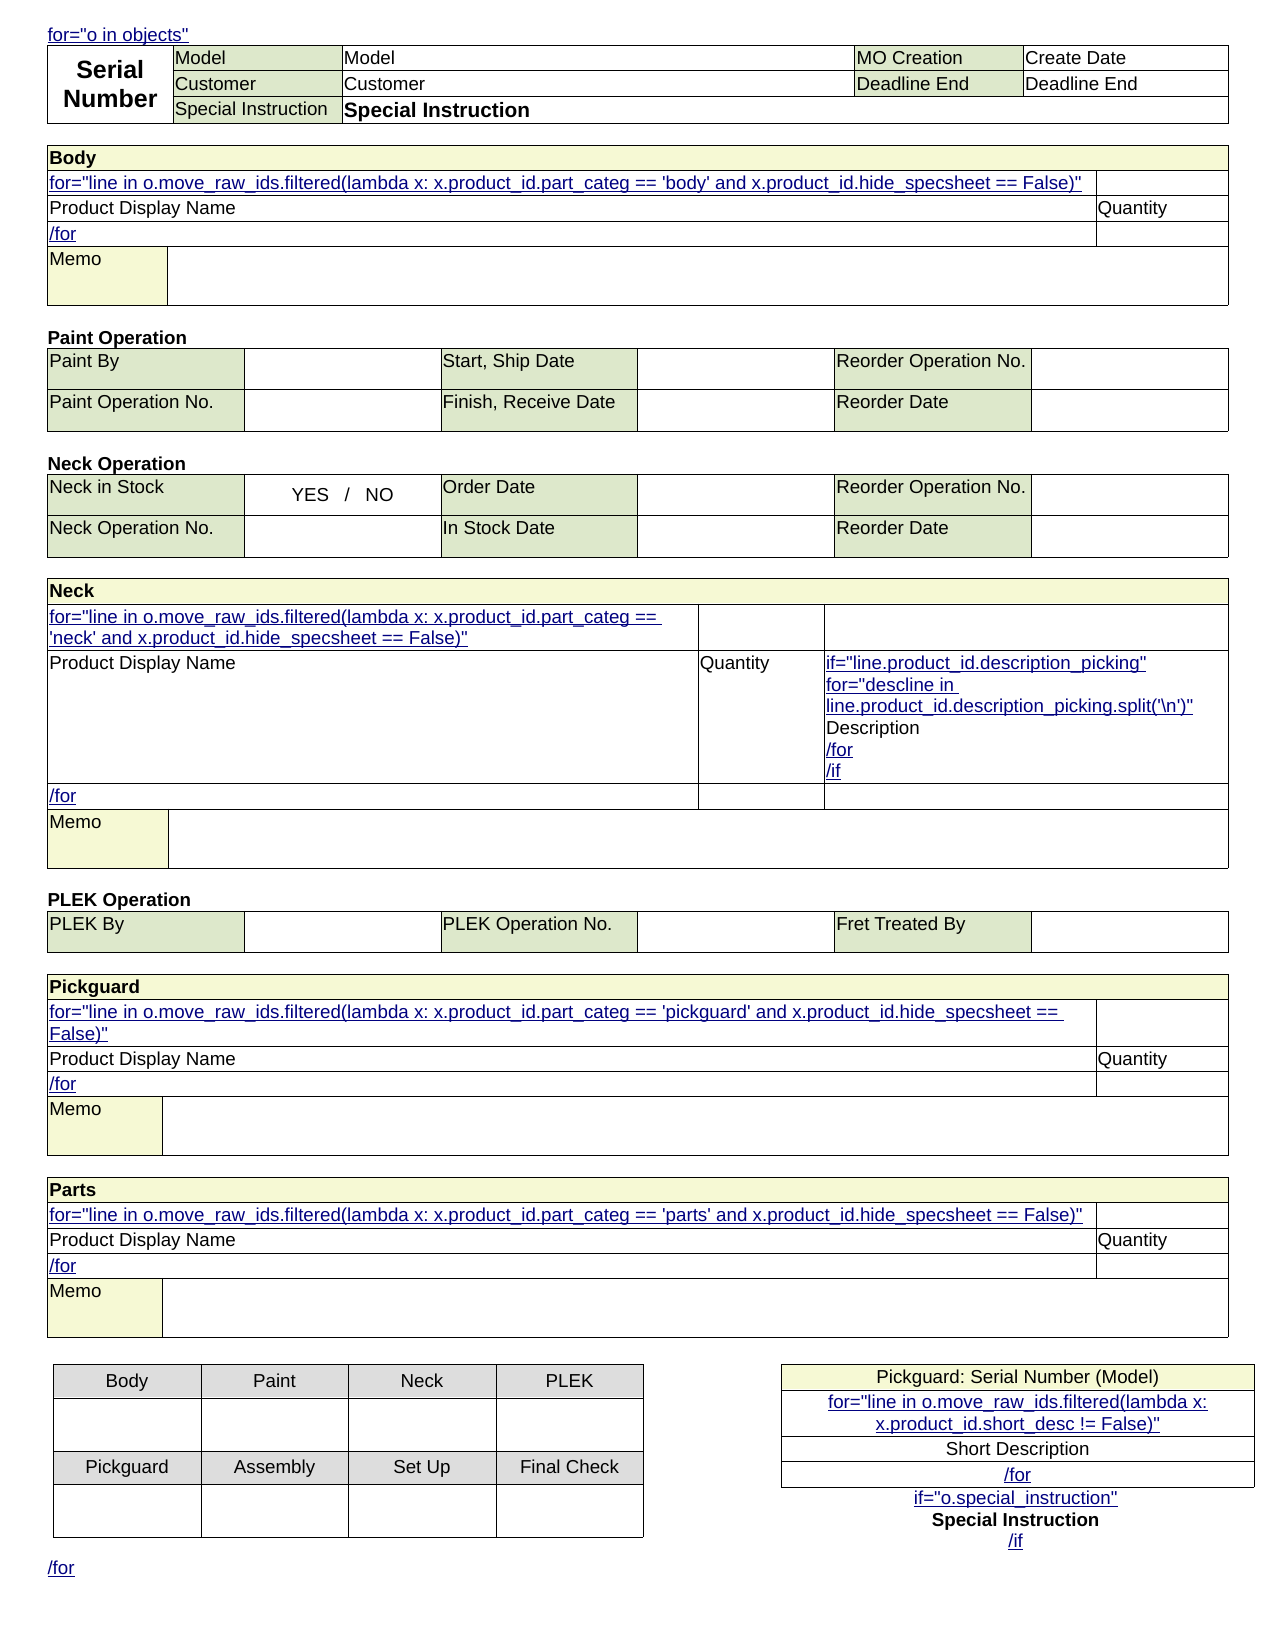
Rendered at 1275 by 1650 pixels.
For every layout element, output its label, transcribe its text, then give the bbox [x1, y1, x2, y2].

table_cell Product Display Name [48, 196, 1096, 221]
table_header [245, 349, 441, 389]
table_cell [163, 1097, 1228, 1155]
table_cell [497, 1485, 643, 1537]
table_cell Final Check [497, 1452, 643, 1484]
table_cell Special Instruction [174, 97, 342, 123]
table_cell [349, 1399, 496, 1451]
table_cell Memo [48, 810, 168, 868]
table_header Paint By [48, 349, 244, 389]
table_cell Memo [48, 247, 167, 305]
table_cell Reorder Date [835, 516, 1031, 557]
table_cell [638, 516, 834, 557]
table_header Pickguard: Serial Number (Model) [782, 1365, 1254, 1389]
table_cell Deadline End [1024, 71, 1228, 96]
table_cell Set Up [349, 1452, 496, 1484]
table_cell if="line.product_id.description_picking" for="descline in line.product_id.description_picking.split('\n')" Description /for /if [825, 651, 1228, 783]
table_cell Assembly [202, 1452, 348, 1484]
table_header Fret Treated By [835, 912, 1031, 952]
table_cell [1032, 516, 1228, 557]
table_cell [202, 1399, 348, 1451]
table_cell [638, 390, 834, 431]
table_cell [163, 1279, 1228, 1337]
table_header PLEK By [48, 912, 244, 952]
table_cell [699, 605, 824, 650]
table_header Parts [48, 1178, 1228, 1202]
table_cell [1097, 171, 1228, 195]
table_cell Quantity [1097, 196, 1228, 221]
table_header [1032, 475, 1228, 515]
table_cell Special Instruction [343, 97, 1228, 123]
table_cell Reorder Date [835, 390, 1031, 431]
table_cell Product Display Name [48, 1229, 1096, 1253]
table_cell Customer [174, 71, 342, 96]
table_cell [54, 1485, 201, 1537]
table_header Start, Ship Date [442, 349, 637, 389]
table_cell [1097, 1203, 1228, 1227]
table_cell [825, 605, 1228, 650]
table_header Body [48, 146, 1228, 170]
table_header Serial Number [48, 46, 173, 123]
table_cell /for [48, 1072, 1096, 1096]
table_cell Quantity [1097, 1229, 1228, 1253]
table_cell [1097, 222, 1228, 246]
table_cell [497, 1399, 643, 1451]
table_header Paint [202, 1365, 348, 1397]
table_cell Product Display Name [48, 651, 698, 783]
table_header [638, 349, 834, 389]
table_cell [168, 247, 1228, 305]
table_cell Pickguard [54, 1452, 201, 1484]
table_header PLEK [497, 1365, 643, 1397]
table_cell Finish, Receive Date [442, 390, 637, 431]
table_header Create Date [1024, 46, 1228, 70]
table_header Neck [349, 1365, 496, 1397]
table_header [638, 475, 834, 515]
text Paint Operation [47, 326, 1228, 348]
table_header Body [54, 1365, 201, 1397]
table_cell Product Display Name [48, 1047, 1096, 1071]
table_cell [54, 1399, 201, 1451]
table_cell Quantity [1097, 1047, 1228, 1071]
table_header YES / NO [245, 475, 441, 515]
table_cell [1097, 1072, 1228, 1096]
table_cell [245, 390, 441, 431]
table_cell [202, 1485, 348, 1537]
table_header if="o.special_instruction" Special Instruction /if [767, 1359, 1263, 1557]
table_cell for="line in o.move_raw_ids.filtered(lambda x: x.product_id.part_categ == 'pickguard' and x.product_id.hide_specsheet == False)" [48, 1000, 1096, 1046]
table_header Order Date [442, 475, 637, 515]
table_cell Paint Operation No. [48, 390, 244, 431]
table_cell [245, 516, 441, 557]
table_header Model [343, 46, 854, 70]
table_header [1032, 912, 1228, 952]
table_header [47, 1359, 767, 1557]
table_cell for="line in o.move_raw_ids.filtered(lambda x: x.product_id.part_categ == 'parts' and x.product_id.hide_specsheet == False)" [48, 1203, 1096, 1227]
table_header Reorder Operation No. [835, 475, 1031, 515]
text PLEK Operation [47, 889, 1228, 911]
table_cell [1032, 390, 1228, 431]
table_header [245, 912, 441, 952]
table_header Neck [48, 579, 1228, 603]
table_header [638, 912, 834, 952]
table_header Model [174, 46, 342, 70]
table_cell for="line in o.move_raw_ids.filtered(lambda x: x.product_id.part_categ == 'body' and x.product_id.hide_specsheet == False)" [48, 171, 1096, 195]
table_cell In Stock Date [442, 516, 637, 557]
table_cell Memo [48, 1279, 162, 1337]
table_header Neck in Stock [48, 475, 244, 515]
table_cell for="line in o.move_raw_ids.filtered(lambda x: x.product_id.part_categ == 'neck' and x.product_id.hide_specsheet == False)" [48, 605, 698, 650]
table_cell /for [48, 1254, 1096, 1278]
table_cell /for [782, 1462, 1254, 1487]
table_cell Customer [343, 71, 854, 96]
table_cell [349, 1485, 496, 1537]
table_cell for="line in o.move_raw_ids.filtered(lambda x: x.product_id.short_desc != False)" [782, 1391, 1254, 1436]
table_header Pickguard [48, 975, 1228, 999]
text for="o in objects" [47, 24, 1228, 45]
table_cell [1097, 1000, 1228, 1046]
table_cell Short Description [782, 1437, 1254, 1461]
table_cell Neck Operation No. [48, 516, 244, 557]
table_header PLEK Operation No. [442, 912, 637, 952]
table_cell /for [48, 784, 698, 808]
table_cell Quantity [699, 651, 824, 783]
table_cell Deadline End [855, 71, 1023, 96]
table_cell [825, 784, 1228, 808]
table_header [1032, 349, 1228, 389]
table_cell /for [48, 222, 1096, 246]
table_cell Memo [48, 1097, 162, 1155]
table_header Reorder Operation No. [835, 349, 1031, 389]
text Neck Operation [47, 452, 1228, 474]
table_header MO Creation [855, 46, 1023, 70]
table_cell [1097, 1254, 1228, 1278]
table_cell [699, 784, 824, 808]
table_cell [169, 810, 1228, 868]
text /for [47, 1557, 1228, 1579]
